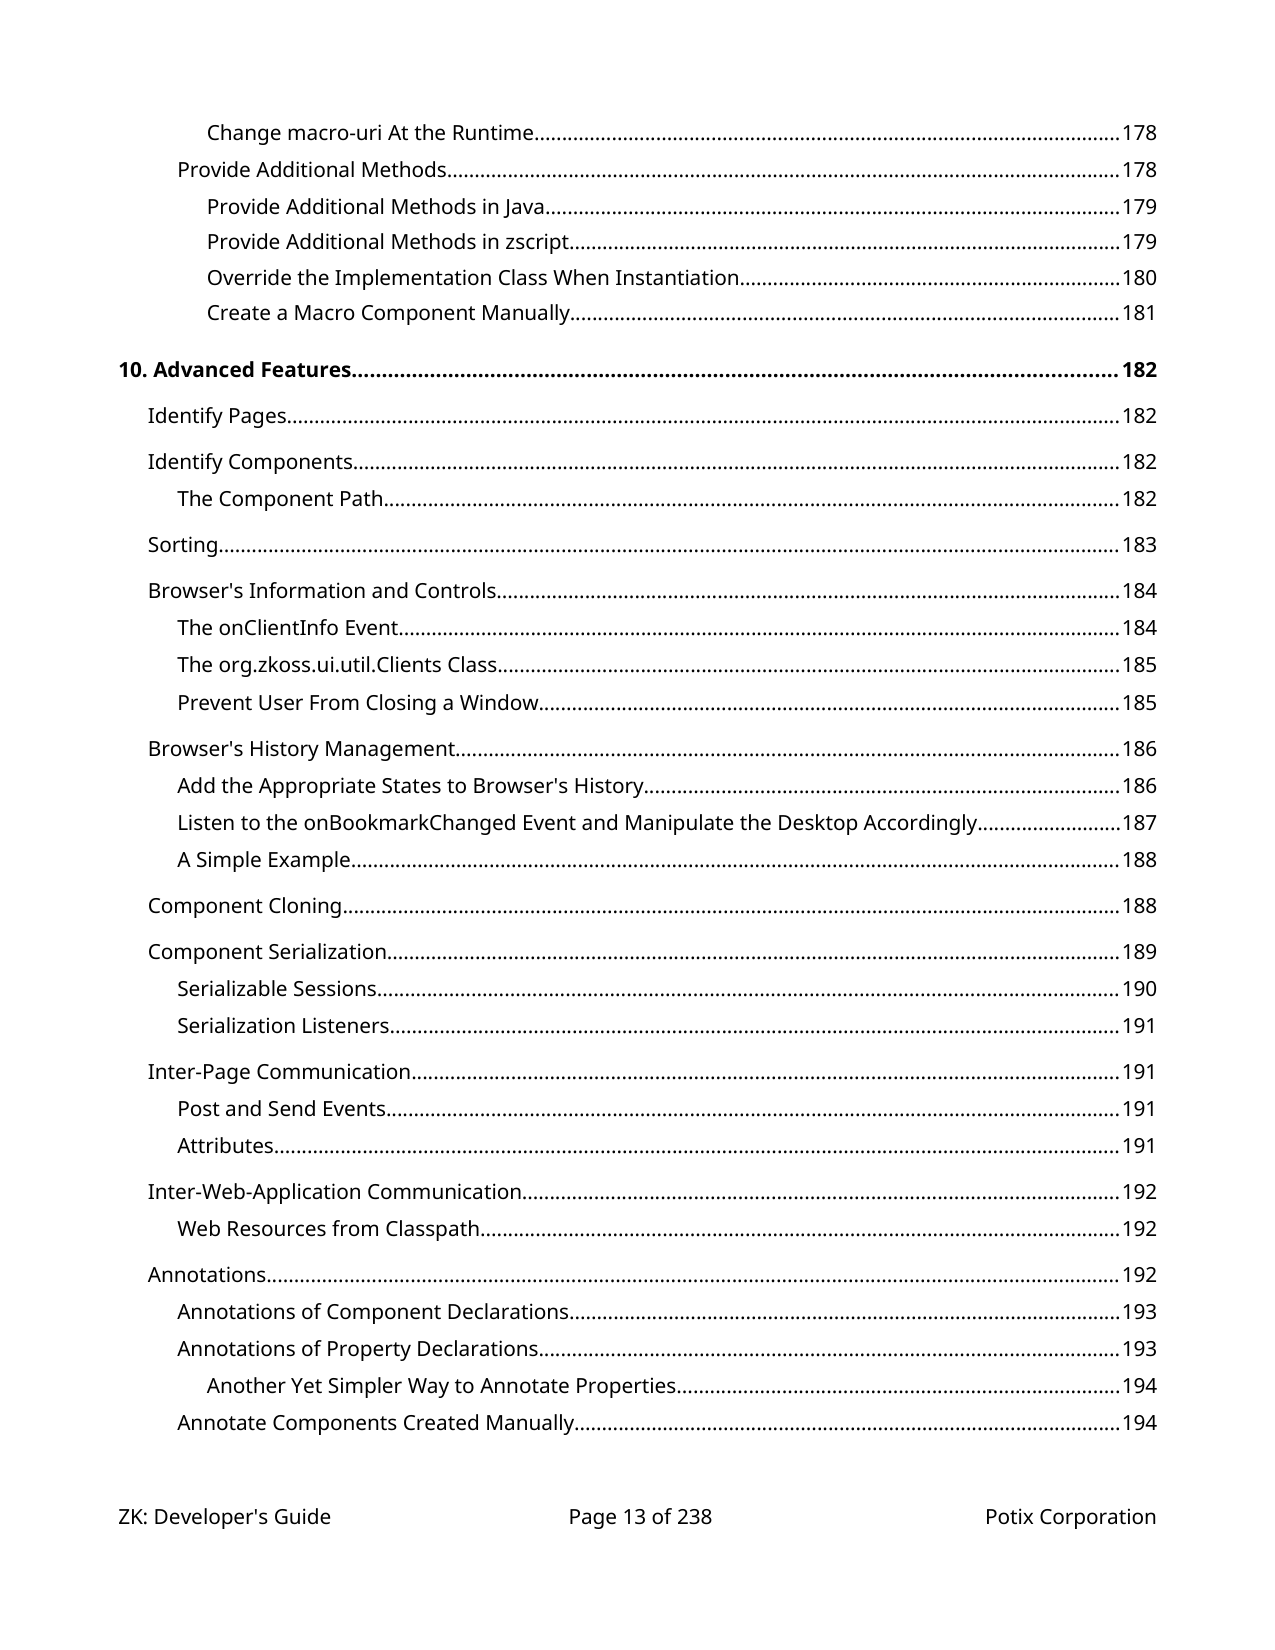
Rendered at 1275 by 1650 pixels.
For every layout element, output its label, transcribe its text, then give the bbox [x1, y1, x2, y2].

text Component Cloning 188 [148, 891, 1157, 919]
text Another Yet Simpler Way to Annotate Properties 194 [207, 1371, 1157, 1399]
text Prevent User From Closing a Window 185 [177, 688, 1157, 716]
text Identify Pages 182 [148, 402, 1157, 430]
text The org.zkoss.ui.util.Clients Class 185 [177, 651, 1157, 679]
text Annotations of Component Declarations 193 [177, 1297, 1157, 1325]
text Provide Additional Methods in Java 179 [207, 192, 1157, 221]
text The onClientInfo Event 184 [177, 613, 1157, 642]
text Add the Appropriate States to Browser's History 186 [177, 771, 1157, 799]
text Annotations 192 [148, 1260, 1157, 1288]
text Annotate Components Created Manually 194 [177, 1408, 1157, 1437]
text Provide Additional Methods in zscript 179 [207, 227, 1157, 256]
text Change macro-uri At the Runtime 178 [207, 118, 1157, 146]
text Attributes 191 [177, 1131, 1157, 1159]
text Serialization Listeners 191 [177, 1011, 1157, 1039]
text Inter-Page Communication 191 [148, 1057, 1157, 1085]
text Component Serialization 189 [148, 937, 1157, 965]
text Override the Implementation Class When Instantiation 180 [207, 263, 1157, 291]
text A Simple Example 188 [177, 845, 1157, 873]
text Serializable Sessions 190 [177, 974, 1157, 1002]
text Web Resources from Classpath 192 [177, 1214, 1157, 1242]
text Provide Additional Methods 178 [177, 155, 1157, 183]
text Inter-Web-Application Communication 192 [148, 1177, 1157, 1205]
text The Component Path 182 [177, 484, 1157, 513]
text Sorting 183 [148, 531, 1157, 559]
text Browser's Information and Controls 184 [148, 576, 1157, 605]
text Listen to the onBookmarkChanged Event and Manipulate the Desktop Accordingly 187 [177, 808, 1157, 836]
text Post and Send Events 191 [177, 1094, 1157, 1122]
text 10. Advanced Features 182 [118, 356, 1157, 384]
text Annotations of Property Declarations 193 [177, 1334, 1157, 1362]
text Create a Macro Component Manually 181 [207, 298, 1157, 326]
text Browser's History Management 186 [148, 734, 1157, 762]
text Identify Components 182 [148, 447, 1157, 476]
